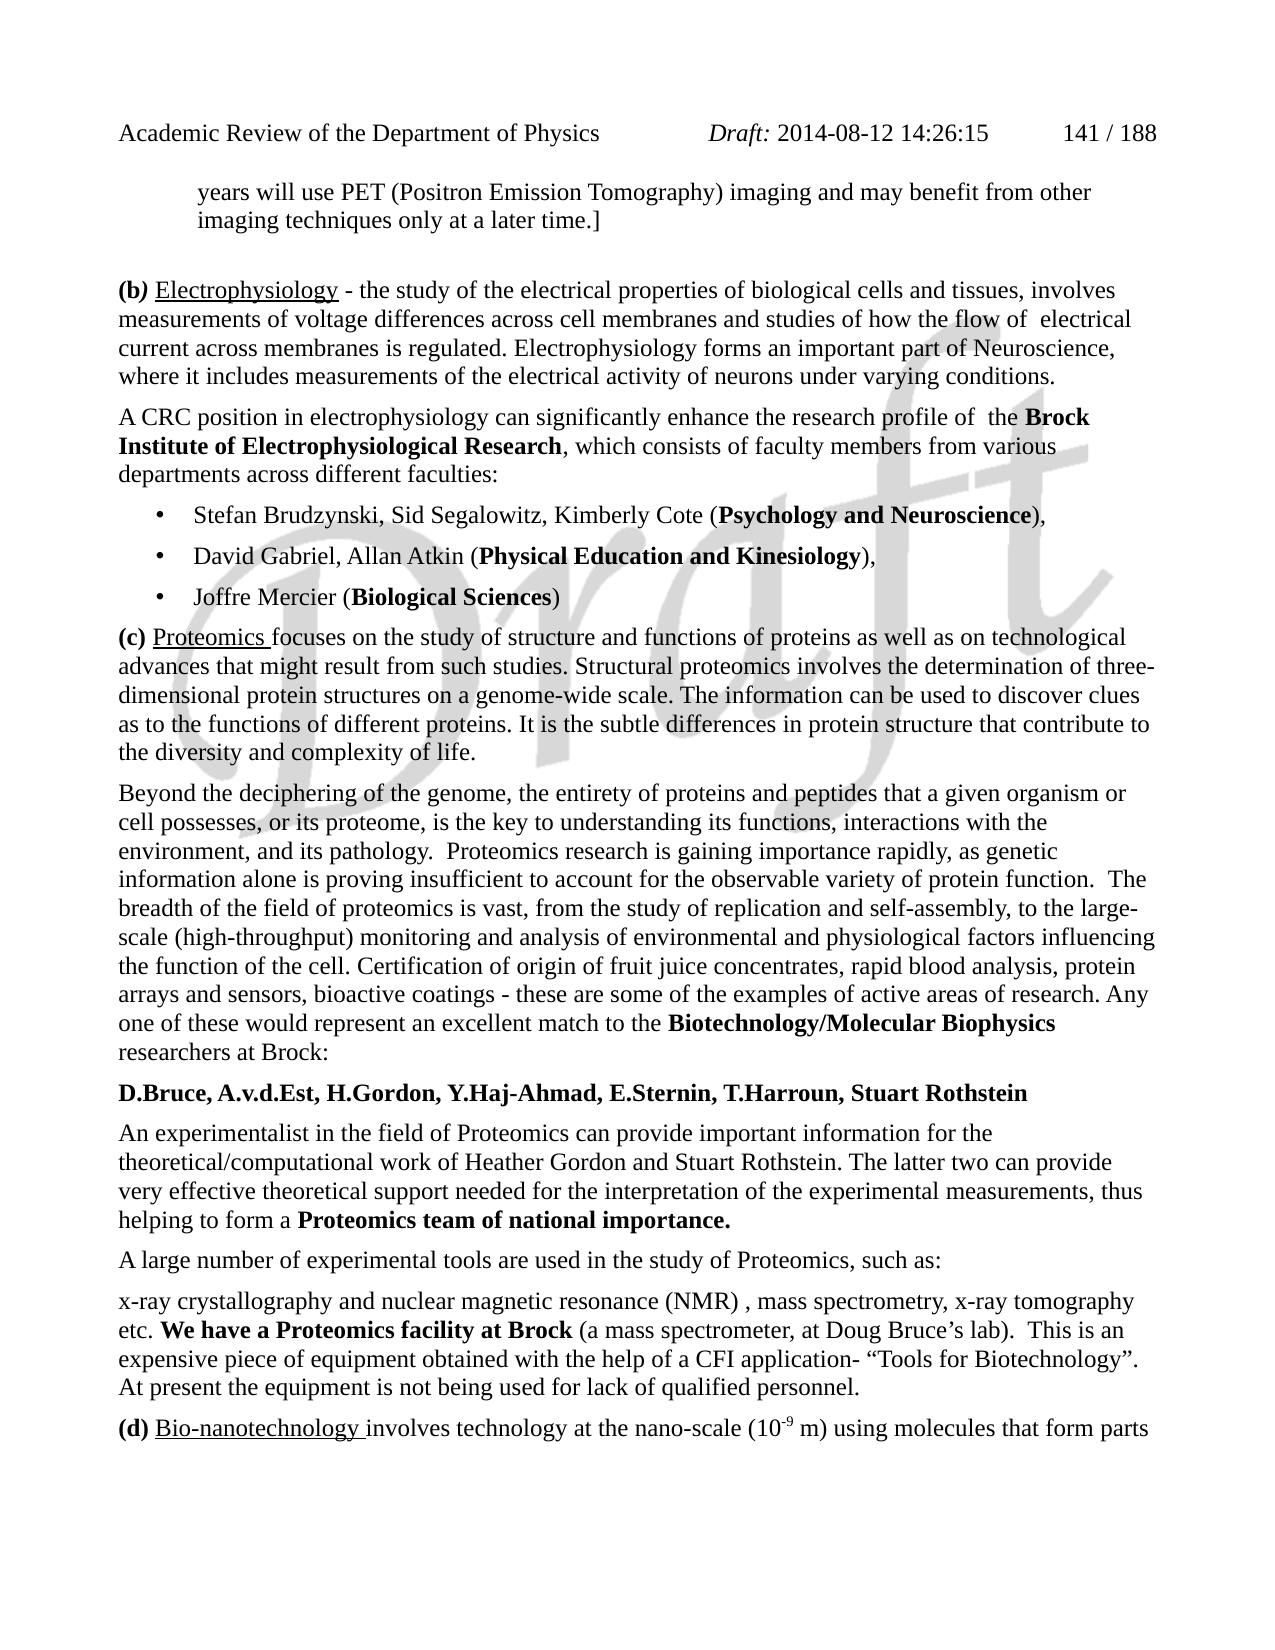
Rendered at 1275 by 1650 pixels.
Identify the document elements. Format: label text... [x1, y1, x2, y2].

text x-ray crystallography and nuclear magnetic resonance (NMR) , mass spectrometry, x-ray tomography etc. We have a Proteomics facility at Brock (a mass spectrometer, at Doug Bruce’s lab). This is an expensive piece of equipment obtained with the help of a CFI application- “Tools for Biotechnology”. At present the equipment is not being used for lack of qualified personnel. [118, 1286, 1157, 1401]
picture [118, 1274, 1157, 1286]
list Stefan Brudzynski, Sid Segalowitz, Kimberly Cote (Psychology and Neuroscience), [156, 500, 1157, 529]
picture [118, 1401, 1157, 1413]
text Beyond the deciphering of the genome, the entirety of proteins and peptides that a given organism or cell possesses, or its proteome, is the key to understanding its functions, interactions with the environment, and its pathology. Proteomics research is gaining importance rapidly, as genetic information alone is proving insufficient to account for the observable variety of protein function. The breadth of the field of proteomics is vast, from the study of replication and self-assembly, to the large-scale (high-throughput) monitoring and analysis of environmental and physiological factors influencing the function of the cell. Certification of origin of fruit juice concentrates, rapid blood analysis, protein arrays and sensors, bioactive coatings - these are some of the examples of active areas of research. Any one of these would represent an excellent match to the Biotechnology/Molecular Biophysics researchers at Brock: [118, 778, 1157, 1066]
text A CRC position in electrophysiology can significantly enhance the research profile of the Brock Institute of Electrophysiological Research, which consists of faculty members from various departments across different faculties: [118, 402, 1157, 488]
list Joffre Mercier (Biological Sciences) [156, 582, 1157, 611]
text An experimentalist in the field of Proteomics can provide important information for the theoretical/computational work of Heather Gordon and Stuart Rothstein. The latter two can provide very effective theoretical support needed for the interpretation of the experimental measurements, thus helping to form a Proteomics team of national importance. [118, 1118, 1157, 1233]
picture [118, 1066, 1157, 1078]
picture [118, 390, 1157, 402]
picture [118, 1442, 1157, 1532]
text D.Bruce, A.v.d.Est, H.Gordon, Y.Haj-Ahmad, E.Sternin, T.Harroun, Stuart Rothstein [118, 1078, 1157, 1106]
picture [118, 766, 1157, 778]
list David Gabriel, Allan Atkin (Physical Education and Kinesiology), [156, 541, 1157, 570]
text (c) Proteomics focuses on the study of structure and functions of proteins as well as on technological advances that might result from such studies. Structural proteomics involves the determination of three-dimensional protein structures on a genome-wide scale. The information can be used to discover clues as to the functions of different proteins. It is the subtle differences in protein structure that contribute to the diversity and complexity of life. [118, 622, 1157, 766]
picture [118, 1233, 1157, 1245]
picture [118, 118, 1157, 246]
text (b) Electrophysiology - the study of the electrical properties of biological cells and tissues, involves measurements of voltage differences across cell membranes and studies of how the flow of electrical current across membranes is regulated. Electrophysiology forms an important part of Neuroscience, where it includes measurements of the electrical activity of neurons under varying conditions. [118, 246, 1157, 390]
text A large number of experimental tools are used in the study of Proteomics, such as: [118, 1245, 1157, 1274]
text (d) Bio-nanotechnology involves technology at the nano-scale (10-9 m) using molecules that form parts [118, 1413, 1157, 1442]
text years will use PET (Positron Emission Tomography) imaging and may benefit from other imaging techniques only at a later time.] [197, 177, 1157, 234]
picture [118, 1106, 1157, 1118]
picture [118, 488, 1157, 622]
